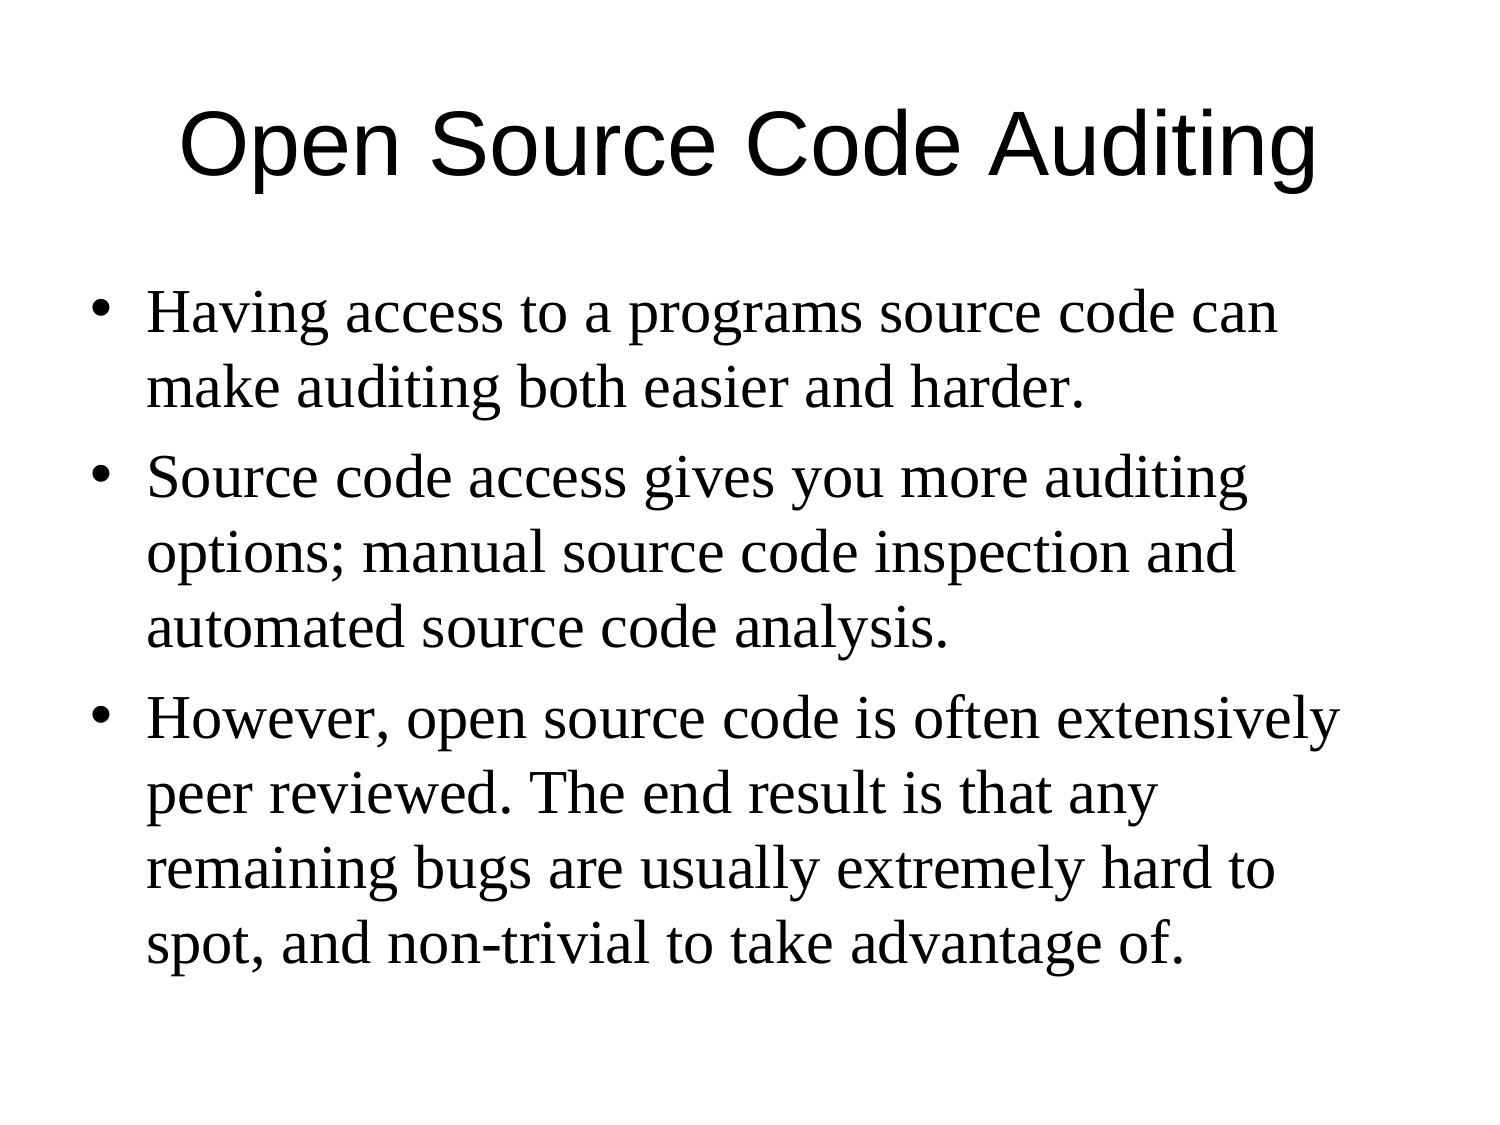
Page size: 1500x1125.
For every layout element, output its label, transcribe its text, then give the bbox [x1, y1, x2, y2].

list Having access to a programs source code can make auditing both easier and harder. Source code access gives you more auditing options; manual source code inspection and automated source code analysis. However, open source code is often extensively peer reviewed. The end result is that any remaining bugs are usually extremely hard to spot, and non-trivial to take advantage of. [75, 262, 1426, 1006]
title Open Source Code Auditing [75, 45, 1426, 233]
